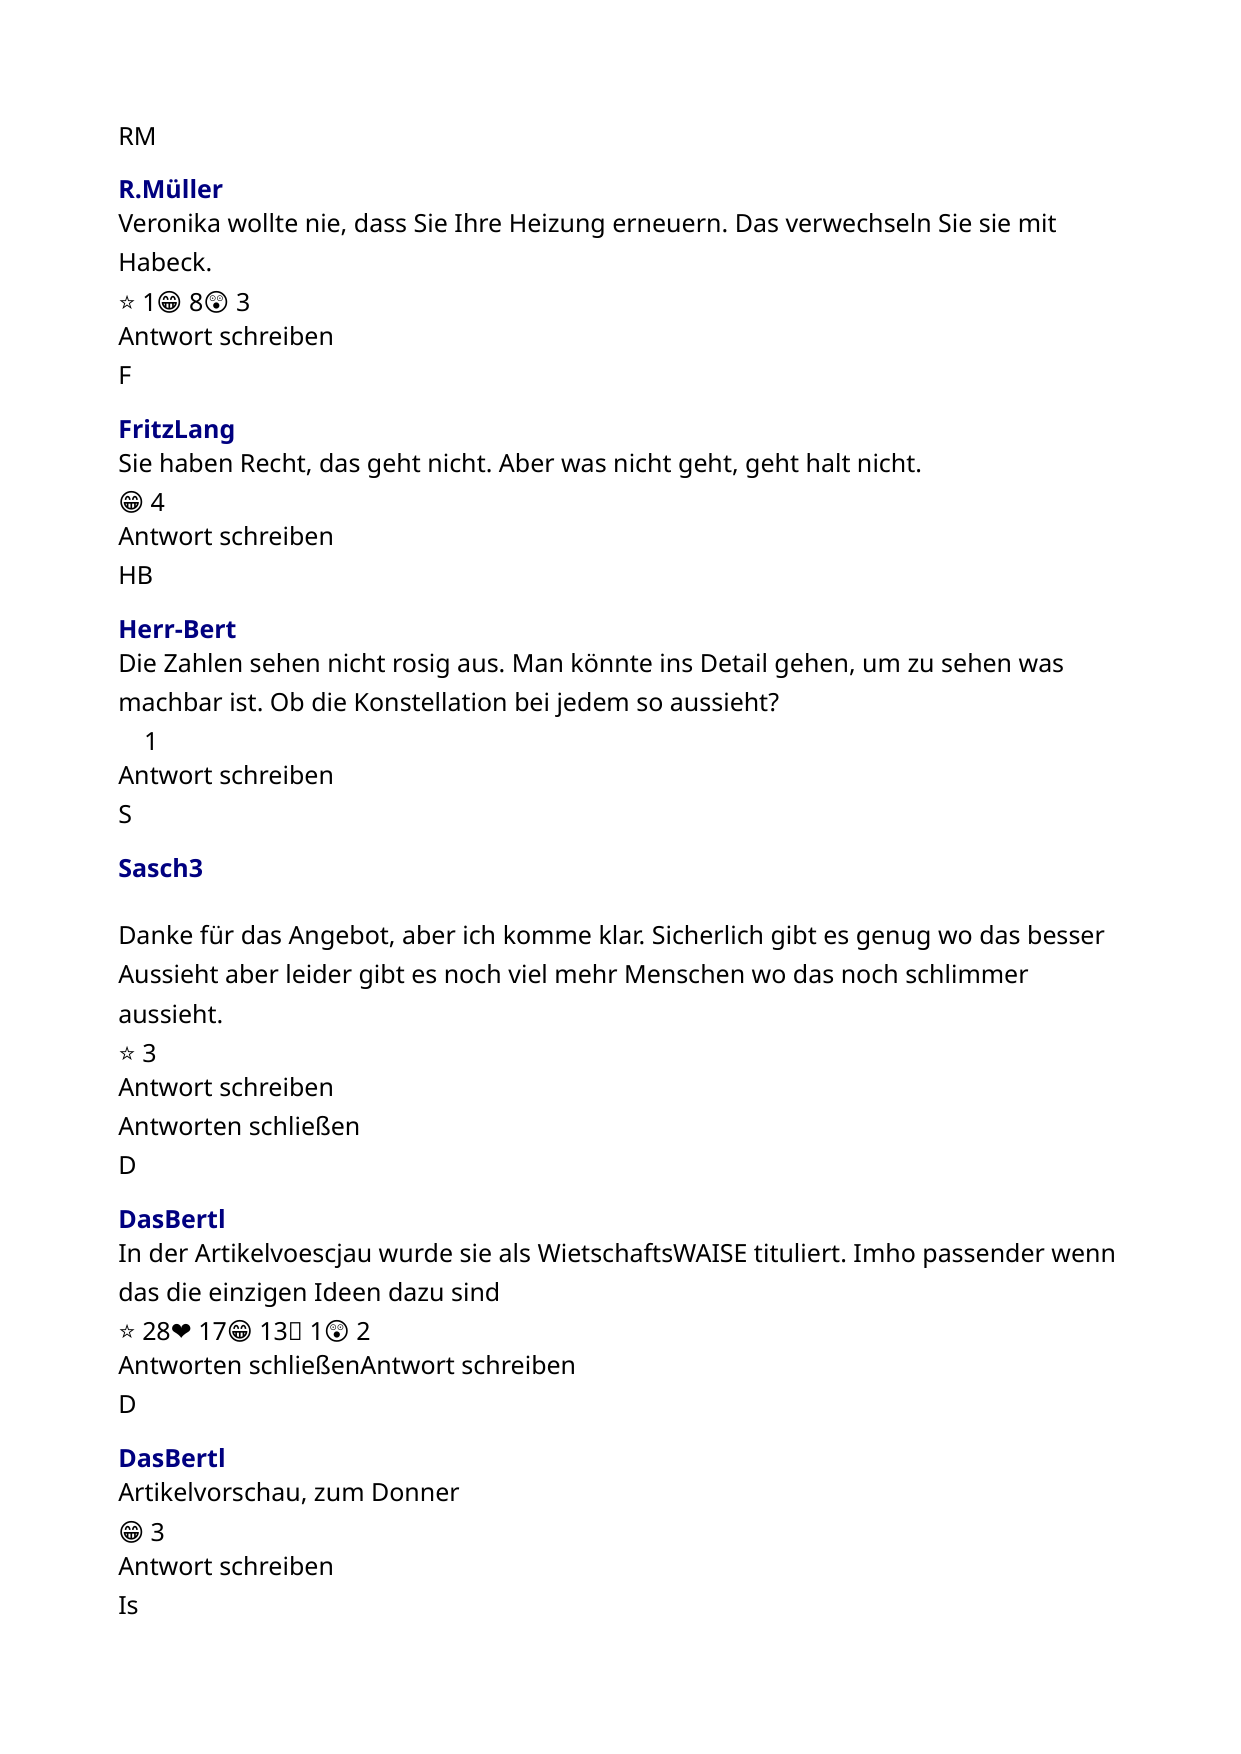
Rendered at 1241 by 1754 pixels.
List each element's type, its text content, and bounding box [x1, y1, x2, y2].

text S [118, 797, 1122, 831]
text Danke für das Angebot, aber ich komme klar. Sicherlich gibt es genug wo das besser Aussieht aber leider gibt es noch viel mehr Menschen wo das noch schlimmer aussieht. [118, 918, 1122, 1030]
text Antworten schließenAntwort schreiben [118, 1348, 1122, 1382]
text 😁 4 [118, 484, 1122, 518]
text HB [118, 558, 1122, 592]
text Antwort schreiben [118, 318, 1122, 352]
text ⭐️ 1😁 8😲 3 [118, 284, 1122, 318]
text 🙁 1 [118, 724, 1122, 758]
text ⭐️ 28❤️ 17😁 13🤨 1😲 2 [118, 1314, 1122, 1348]
text Sie haben Recht, das geht nicht. Aber was nicht geht, geht halt nicht. [118, 445, 1122, 479]
text Die Zahlen sehen nicht rosig aus. Man könnte ins Detail gehen, um zu sehen was machbar ist. Ob die Konstellation bei jedem so aussieht? [118, 646, 1122, 719]
text Artikelvorschau, zum Donner [118, 1475, 1122, 1509]
text ⭐️ 3 [118, 1035, 1122, 1069]
text Antwort schreiben [118, 758, 1122, 792]
text Antworten schließen [118, 1109, 1122, 1143]
text Antwort schreiben [118, 1548, 1122, 1582]
text Antwort schreiben [118, 1069, 1122, 1103]
text D [118, 1387, 1122, 1421]
text Antwort schreiben [118, 518, 1122, 553]
text D [118, 1148, 1122, 1182]
subtitle Herr-Bert [118, 611, 1122, 646]
subtitle R.Müller [118, 172, 1122, 206]
text 😁 3 [118, 1514, 1122, 1548]
text F [118, 357, 1122, 392]
subtitle Sasch3 [118, 851, 1122, 885]
text In der Artikelvoescjau wurde sie als WietschaftsWAISE tituliert. Imho passender wenn das die einzigen Ideen dazu sind [118, 1236, 1122, 1309]
subtitle DasBertl [118, 1202, 1122, 1236]
subtitle DasBertl [118, 1441, 1122, 1475]
text Veronika wollte nie, dass Sie Ihre Heizung erneuern. Das verwechseln Sie sie mit Habeck. [118, 206, 1122, 279]
text Is [118, 1587, 1122, 1621]
subtitle FritzLang [118, 411, 1122, 445]
text RM [118, 118, 1122, 152]
